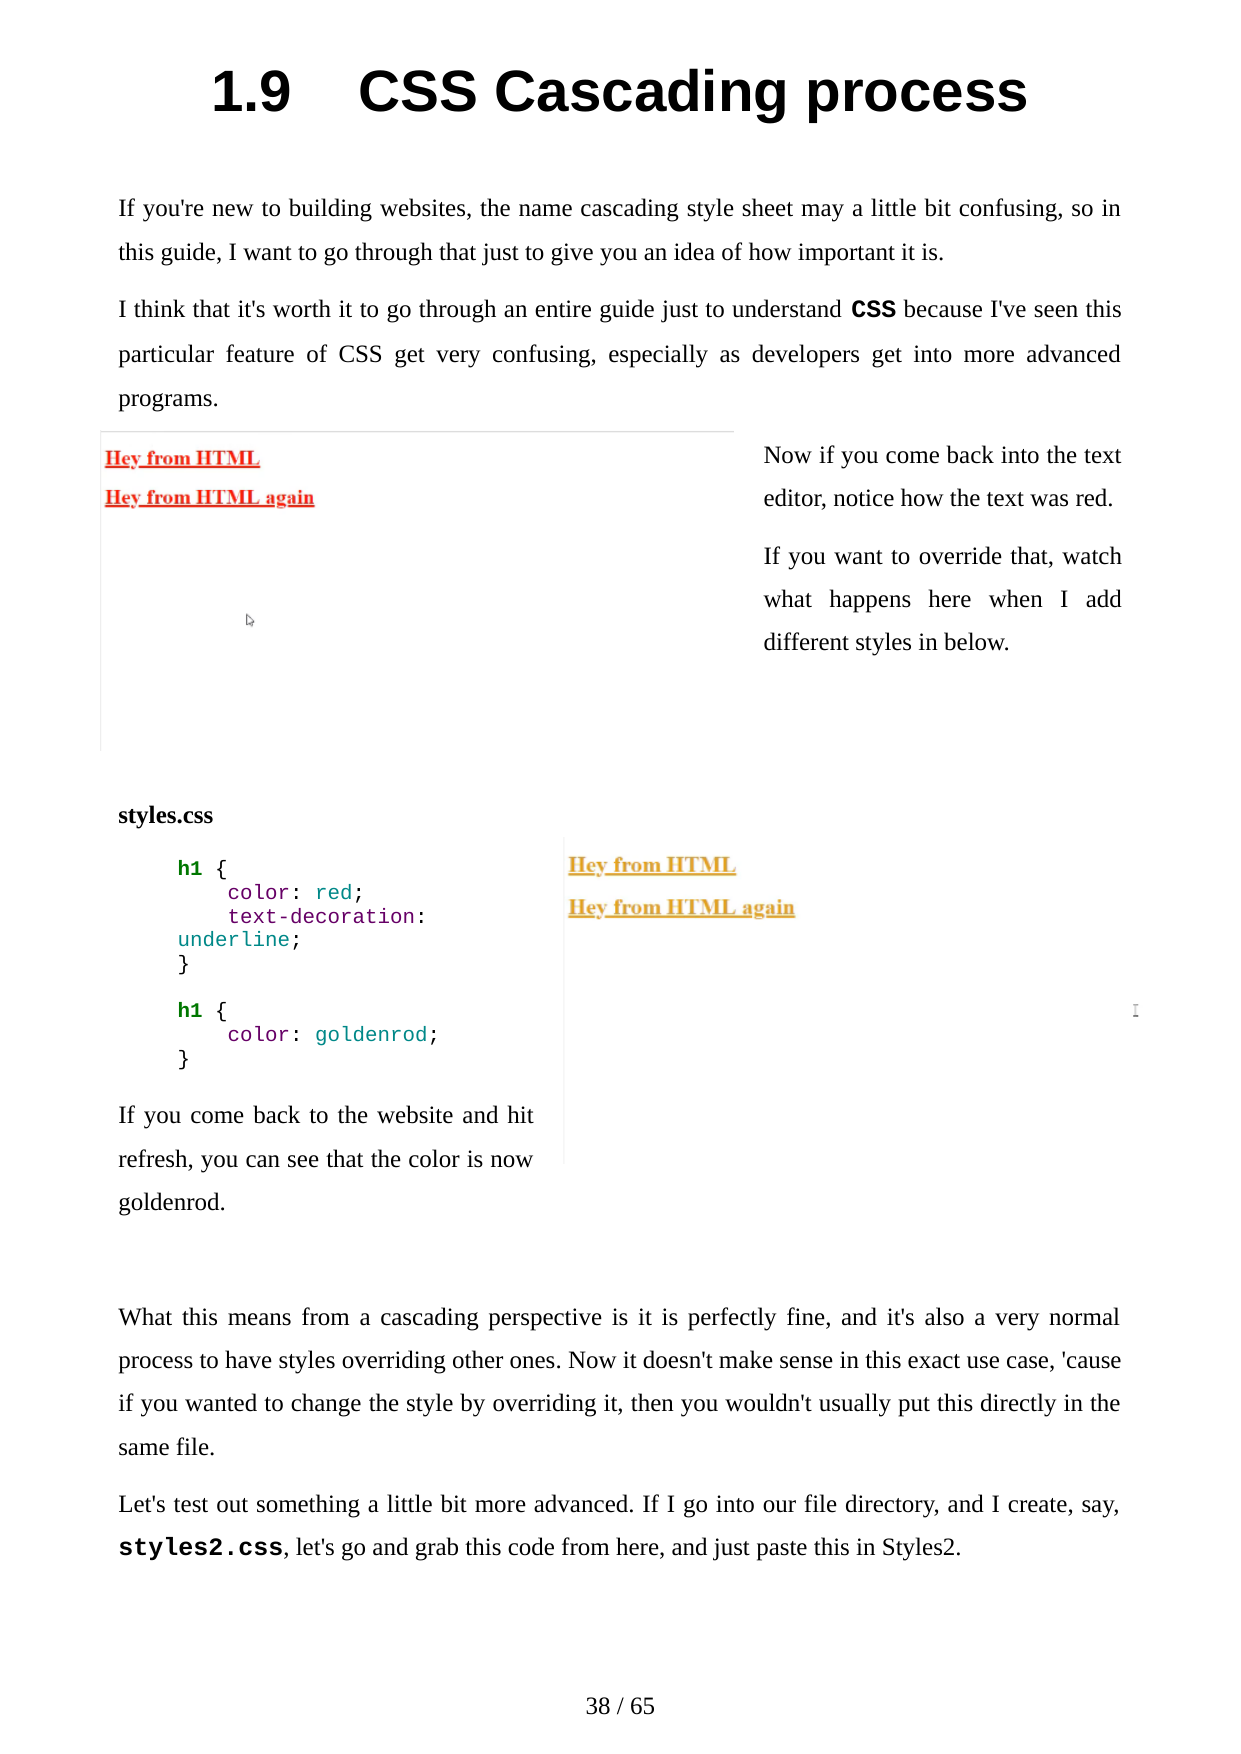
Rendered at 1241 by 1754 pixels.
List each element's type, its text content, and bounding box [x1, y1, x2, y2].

text color: red; [177, 882, 563, 906]
text color: goldenrod; [177, 1024, 563, 1047]
text Let's test out something a little bit more advanced. If I go into our file directory, and I create, say, styles2.css, let's go and grab this code from here, and just paste this in Styles2. [118, 1489, 1122, 1563]
text h1 { [177, 1000, 563, 1024]
text What this means from a cascading perspective is it is perfectly fine, and it's also a very normal process to have styles overriding other ones. Now it doesn't make sense in this exact use case, 'cause if you wanted to change the style by overriding it, then you wouldn't usually put this directly in the same file. [118, 1302, 1122, 1460]
text I think that it's worth it to go through an entire guide just to understand CSS because I've seen this particular feature of CSS get very confusing, especially as developers get into more advanced programs. [118, 294, 1122, 411]
text } [177, 1047, 563, 1071]
text h1 { [177, 858, 563, 882]
text text-decoration: underline; [177, 906, 563, 953]
text If you come back to the website and hit refresh, you can see that the color is now goldenrod. [118, 1101, 1122, 1216]
text If you're new to building websites, the name cascading style sheet may a little bit confusing, so in this guide, I want to go through that just to give you an idea of how important it is. [118, 193, 1122, 265]
text styles.css [118, 801, 1122, 829]
text } [177, 953, 563, 977]
text If you want to override that, watch what happens here when I add different styles in below. [734, 541, 1122, 656]
picture [100, 430, 734, 751]
picture [563, 837, 1228, 1164]
text Now if you come back into the text editor, notice how the text was red. [734, 440, 1122, 512]
title 1.9 CSS Cascading process [118, 56, 1122, 123]
